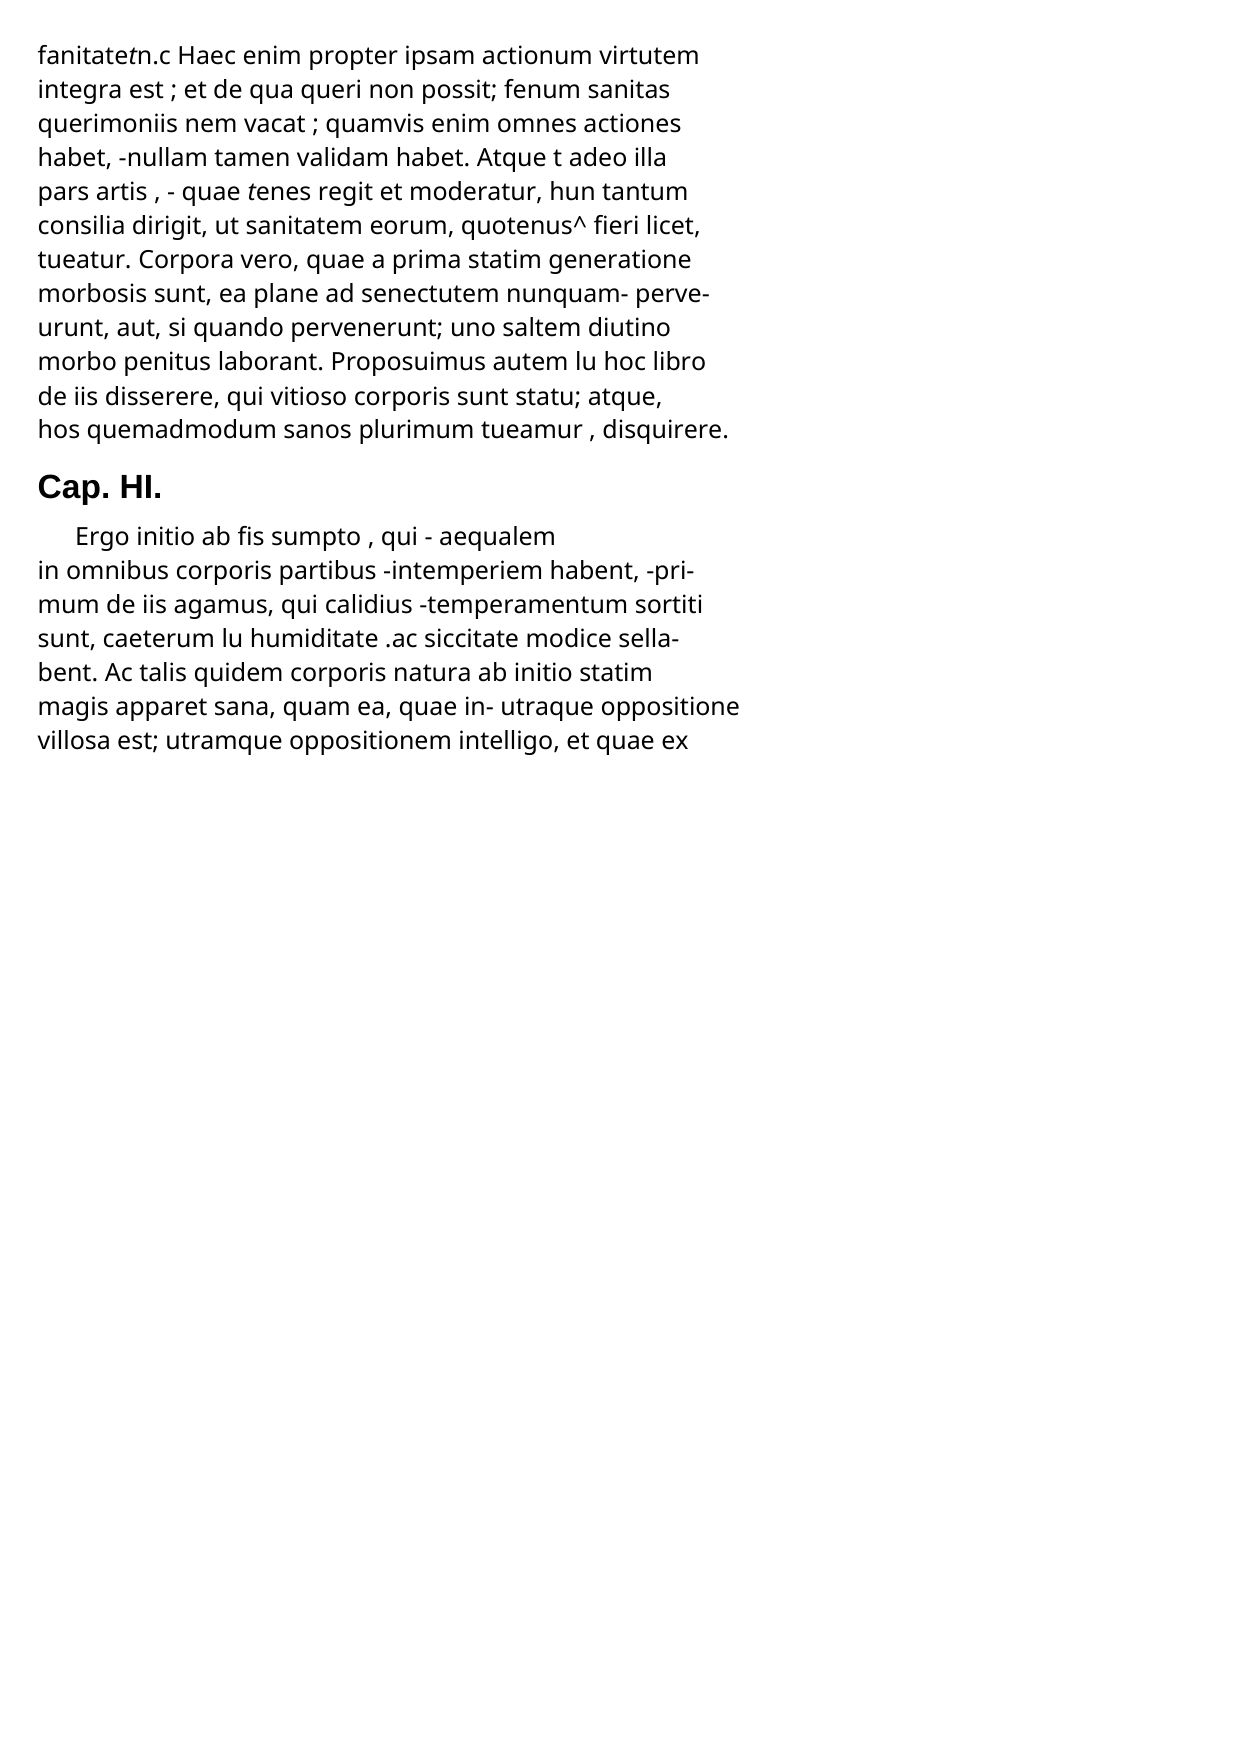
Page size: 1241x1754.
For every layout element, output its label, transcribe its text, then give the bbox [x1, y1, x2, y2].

text Ergo initio ab fis sumpto , qui - aequalem in omnibus corporis partibus -intemperiem habent, -pri- mum de iis agamus, qui calidius -temperamentum sortiti sunt, caeterum lu humiditate .ac siccitate modice sella- bent. Ac talis quidem corporis natura ab initio statim magis apparet sana, quam ea, quae in- utraque oppositione villosa est; utramque oppositionem intelligo, et quae ex [37, 518, 1203, 757]
subtitle Cap. HI. [37, 467, 1203, 506]
text fanitatetn.c Haec enim propter ipsam actionum virtutem integra est ; et de qua queri non possit; fenum sanitas querimoniis nem vacat ; quamvis enim omnes actiones habet, -nullam tamen validam habet. Atque t adeo illa pars artis , - quae tenes regit et moderatur, hun tantum consilia dirigit, ut sanitatem eorum, quotenus^ fieri licet, tueatur. Corpora vero, quae a prima statim generatione morbosis sunt, ea plane ad senectutem nunquam- perve- urunt, aut, si quando pervenerunt; uno saltem diutino morbo penitus laborant. Proposuimus autem lu hoc libro de iis disserere, qui vitioso corporis sunt statu; atque, hos quemadmodum sanos plurimum tueamur , disquirere. [37, 37, 1203, 446]
